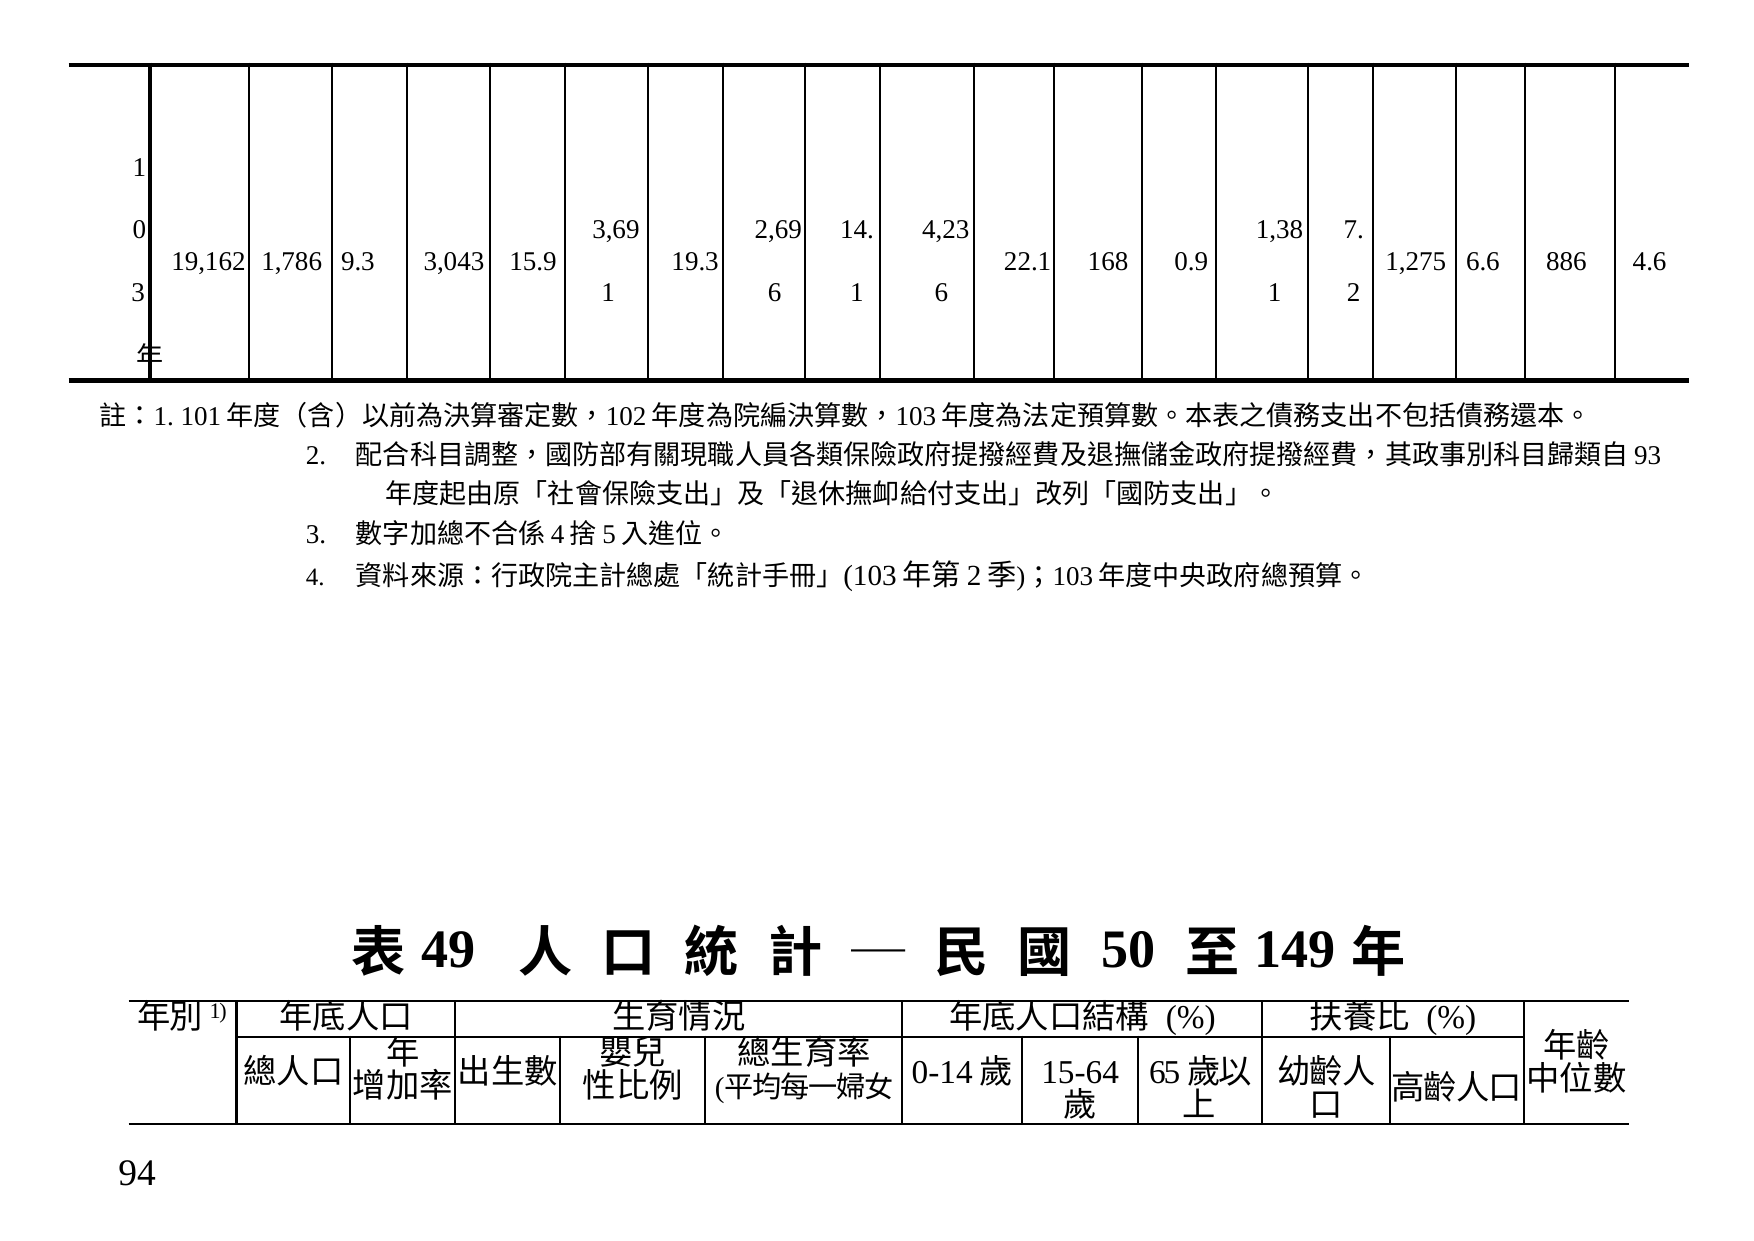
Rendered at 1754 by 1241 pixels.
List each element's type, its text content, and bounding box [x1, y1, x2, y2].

table_cell 出生數 [456, 1038, 559, 1123]
text 註：1. 101年度（含）以前為決算審定數，102年度為院編決算數，103年度為法定預算數。本表之債務支出不包括債務還本。 [99, 394, 1676, 433]
table_cell 4.6 [1616, 67, 1689, 378]
table_cell 1,275 [1374, 67, 1455, 378]
table_cell 15.9 [491, 67, 564, 378]
table_cell 15-64歲 [1023, 1038, 1137, 1123]
table_cell 4,236 [881, 67, 973, 378]
table_cell 886 [1526, 67, 1614, 378]
table_header 年別1) [129, 1002, 235, 1123]
table_cell 7.2 [1309, 67, 1372, 378]
table_cell 高齡人口 [1391, 1038, 1523, 1123]
list 資料來源：行政院主計總處「統計手冊」(103年第2季)；103年度中央政府總預算。 [306, 551, 1676, 593]
table_cell 幼齡人口 [1263, 1038, 1389, 1123]
table_cell 1,381 [1217, 67, 1307, 378]
table_cell 19.3 [649, 67, 722, 378]
text 表49 人口統計─民國50至149年 [128, 875, 1628, 1000]
table_cell 年 增加率 [351, 1038, 454, 1123]
table_cell 3,691 [566, 67, 647, 378]
table_cell 168 [1055, 67, 1141, 378]
table_cell 65歲以上 [1139, 1038, 1261, 1123]
table_cell 3,043 [408, 67, 489, 378]
table_cell 19,162 [152, 67, 248, 378]
table_cell 6.6 [1457, 67, 1524, 378]
table_cell 9.3 [333, 67, 406, 378]
table_header 年底人口結構 (%) [903, 1002, 1261, 1036]
table_cell 2,696 [724, 67, 804, 378]
table_header 生育情況 [456, 1002, 901, 1036]
table_cell 0.9 [1143, 67, 1215, 378]
list 配合科目調整，國防部有關現職人員各類保險政府提撥經費及退撫儲金政府提撥經費，其政事別科目歸類自93年度起由原「社會保險支出」及「退休撫卹給付支出」改列「國防支出」。 [306, 433, 1676, 512]
table_cell 1,786 [250, 67, 331, 378]
table_cell 嬰兒 性比例 [561, 1038, 704, 1123]
table_cell 0-14歲 [903, 1038, 1021, 1123]
table_cell 14.1 [806, 67, 879, 378]
table_cell 103年 [69, 67, 148, 378]
list 數字加總不合係4捨5入進位。 [306, 512, 1676, 551]
table_header 扶養比 (%) [1263, 1002, 1523, 1036]
table_cell 總生育率 (平均每一婦女 [706, 1038, 901, 1123]
table_header 年齡 中位數 [1525, 1002, 1628, 1123]
table_cell 22.1 [975, 67, 1053, 378]
table_header 年底人口 [238, 1002, 454, 1036]
table_cell 總人口 [238, 1038, 349, 1123]
